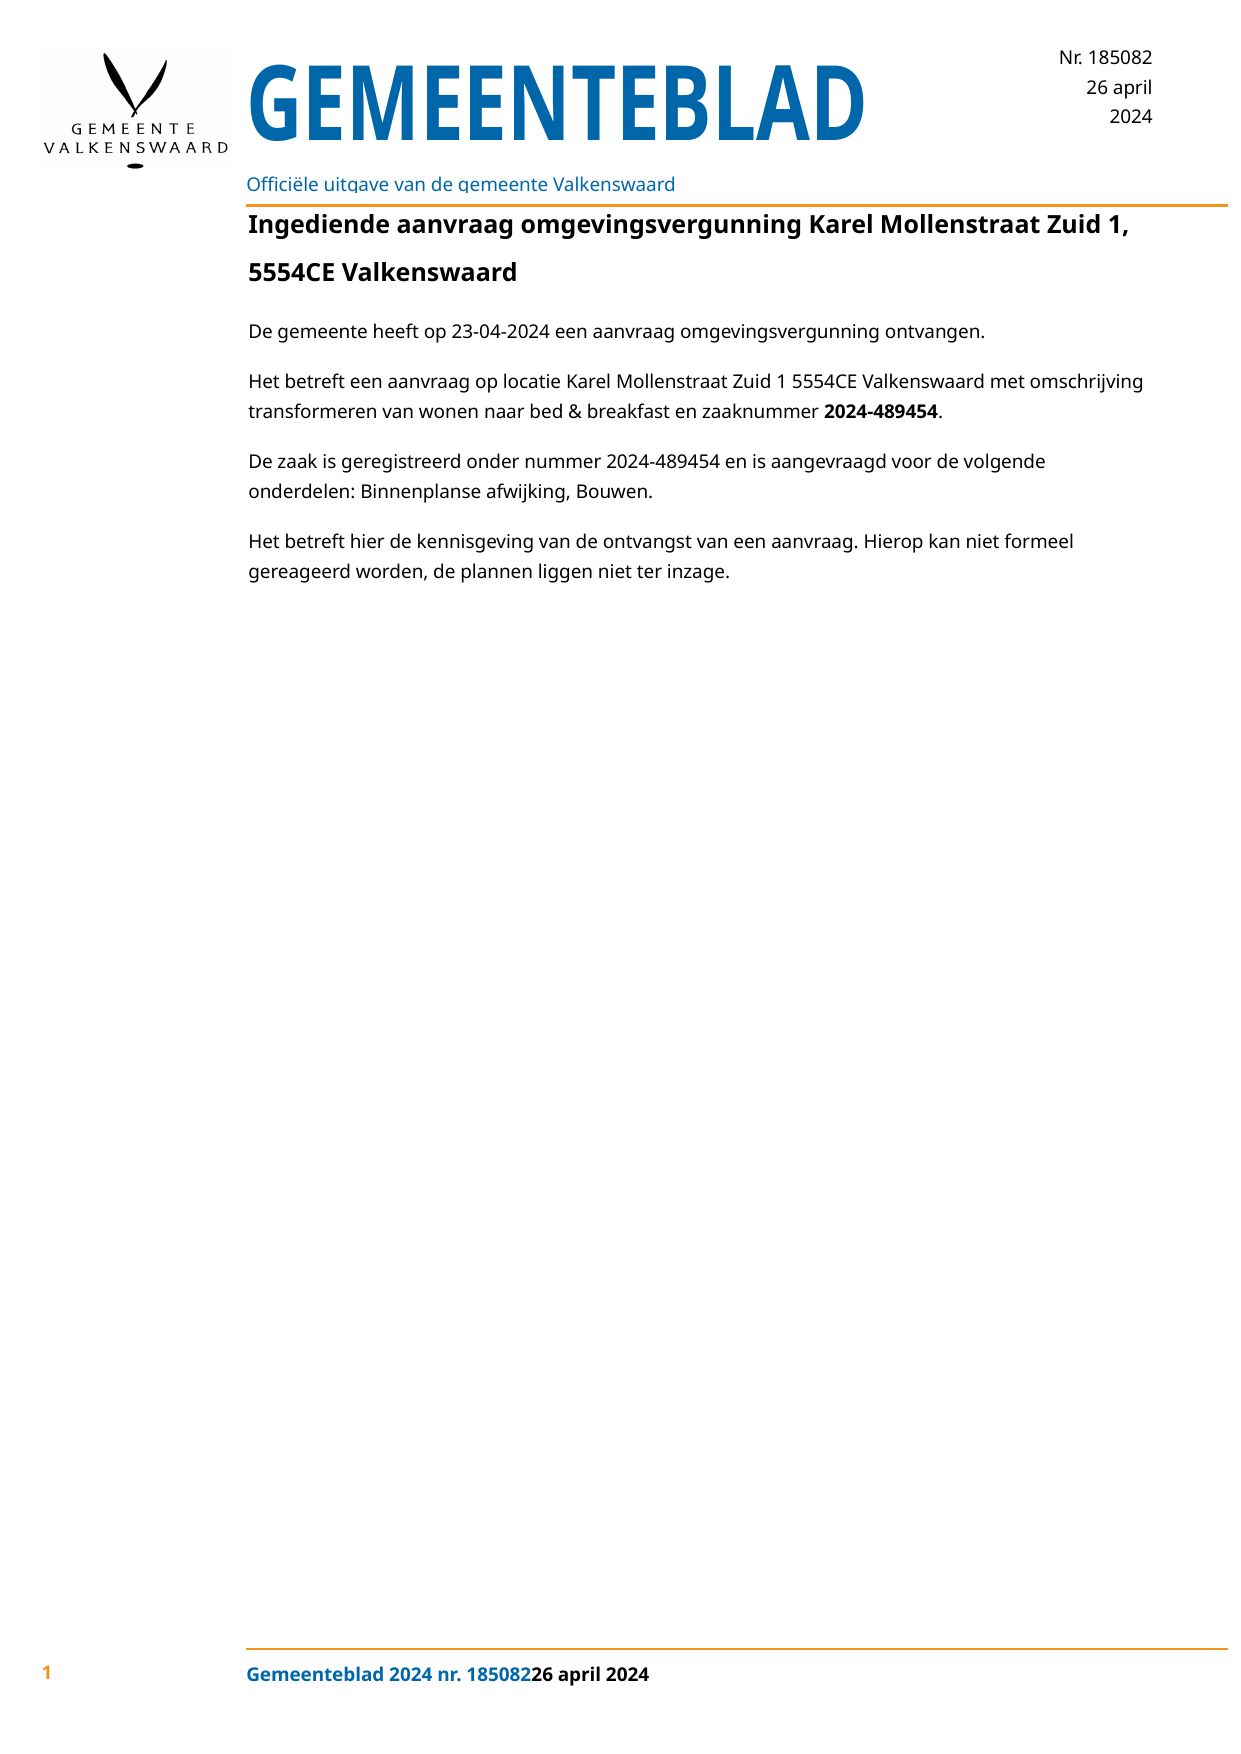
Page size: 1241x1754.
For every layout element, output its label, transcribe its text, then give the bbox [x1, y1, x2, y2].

picture [41, 47, 231, 172]
text Het betreft een aanvraag op locatie Karel Mollenstraat Zuid 1 5554CE Valkenswaard met omschrijving transformeren van wonen naar bed & breakfast en zaaknummer 2024-489454. [248, 368, 1152, 424]
text De gemeente heeft op 23-04-2024 een aanvraag omgevingsvergunning ontvangen. [248, 318, 1152, 344]
text Het betreft hier de kennisgeving van de ontvangst van een aanvraag. Hierop kan niet formeel gereageerd worden, de plannen liggen niet ter inzage. [248, 528, 1152, 584]
text Ingediende aanvraag omgevingsvergunning Karel Mollenstraat Zuid 1, 5554CE Valkenswaard [248, 207, 1152, 288]
text De zaak is geregistreerd onder nummer 2024-489454 en is aangevraagd voor de volgende onderdelen: Binnenplanse afwijking, Bouwen. [248, 448, 1152, 504]
